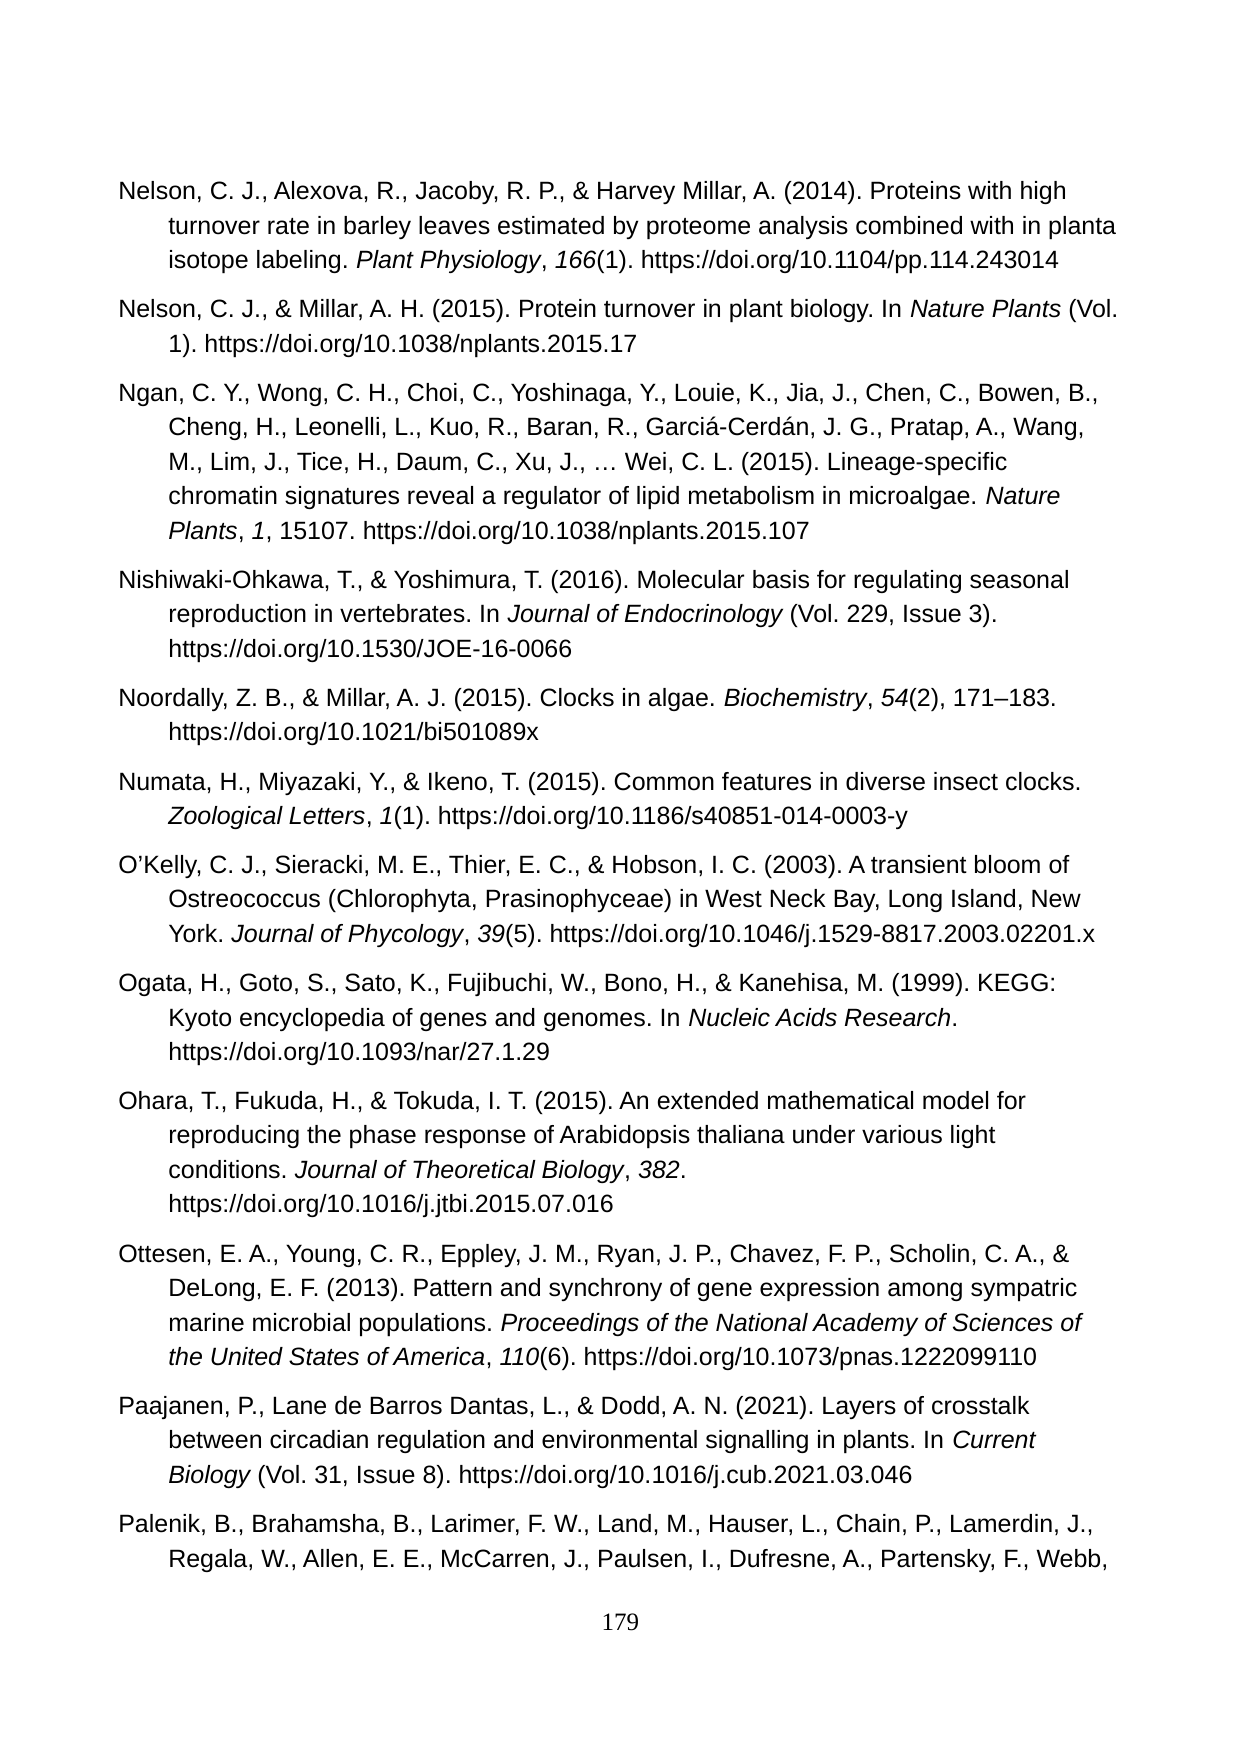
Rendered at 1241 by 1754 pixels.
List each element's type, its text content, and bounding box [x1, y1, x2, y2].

text Ottesen, E. A., Young, C. R., Eppley, J. M., Ryan, J. P., Chavez, F. P., Scholin, C. A., & DeLong, E. F. (2013). Pattern and synchrony of gene expression among sympatric marine microbial populations. Proceedings of the National Academy of Sciences of the United States of America, 110(6). https://doi.org/10.1073/pnas.1222099110 [118, 1238, 1122, 1371]
text Numata, H., Miyazaki, Y., & Ikeno, T. (2015). Common features in diverse insect clocks. Zoological Letters, 1(1). https://doi.org/10.1186/s40851-014-0003-y [118, 766, 1122, 830]
text Nishiwaki-Ohkawa, T., & Yoshimura, T. (2016). Molecular basis for regulating seasonal reproduction in vertebrates. In Journal of Endocrinology (Vol. 229, Issue 3). https://doi.org/10.1530/JOE-16-0066 [118, 565, 1122, 663]
text Palenik, B., Brahamsha, B., Larimer, F. W., Land, M., Hauser, L., Chain, P., Lamerdin, J., Regala, W., Allen, E. E., McCarren, J., Paulsen, I., Dufresne, A., Partensky, F., Webb, [118, 1509, 1122, 1572]
text O’Kelly, C. J., Sieracki, M. E., Thier, E. C., & Hobson, I. C. (2003). A transient bloom of Ostreococcus (Chlorophyta, Prasinophyceae) in West Neck Bay, Long Island, New York. Journal of Phycology, 39(5). https://doi.org/10.1046/j.1529-8817.2003.02201.x [118, 850, 1122, 948]
text Noordally, Z. B., & Millar, A. J. (2015). Clocks in algae. Biochemistry, 54(2), 171–183. https://doi.org/10.1021/bi501089x [118, 683, 1122, 746]
text Nelson, C. J., & Millar, A. H. (2015). Protein turnover in plant biology. In Nature Plants (Vol. 1). https://doi.org/10.1038/nplants.2015.17 [118, 294, 1122, 358]
text Ohara, T., Fukuda, H., & Tokuda, I. T. (2015). An extended mathematical model for reproducing the phase response of Arabidopsis thaliana under various light conditions. Journal of Theoretical Biology, 382. https://doi.org/10.1016/j.jtbi.2015.07.016 [118, 1086, 1122, 1218]
text Ogata, H., Goto, S., Sato, K., Fujibuchi, W., Bono, H., & Kanehisa, M. (1999). KEGG: Kyoto encyclopedia of genes and genomes. In Nucleic Acids Research. https://doi.org/10.1093/nar/27.1.29 [118, 968, 1122, 1066]
text Ngan, C. Y., Wong, C. H., Choi, C., Yoshinaga, Y., Louie, K., Jia, J., Chen, C., Bowen, B., Cheng, H., Leonelli, L., Kuo, R., Baran, R., Garciá-Cerdán, J. G., Pratap, A., Wang, M., Lim, J., Tice, H., Daum, C., Xu, J., … Wei, C. L. (2015). Lineage-specific chromatin signatures reveal a regulator of lipid metabolism in microalgae. Nature Plants, 1, 15107. https://doi.org/10.1038/nplants.2015.107 [118, 378, 1122, 544]
text Nelson, C. J., Alexova, R., Jacoby, R. P., & Harvey Millar, A. (2014). Proteins with high turnover rate in barley leaves estimated by proteome analysis combined with in planta isotope labeling. Plant Physiology, 166(1). https://doi.org/10.1104/pp.114.243014 [118, 176, 1122, 274]
text Paajanen, P., Lane de Barros Dantas, L., & Dodd, A. N. (2021). Layers of crosstalk between circadian regulation and environmental signalling in plants. In Current Biology (Vol. 31, Issue 8). https://doi.org/10.1016/j.cub.2021.03.046 [118, 1391, 1122, 1489]
